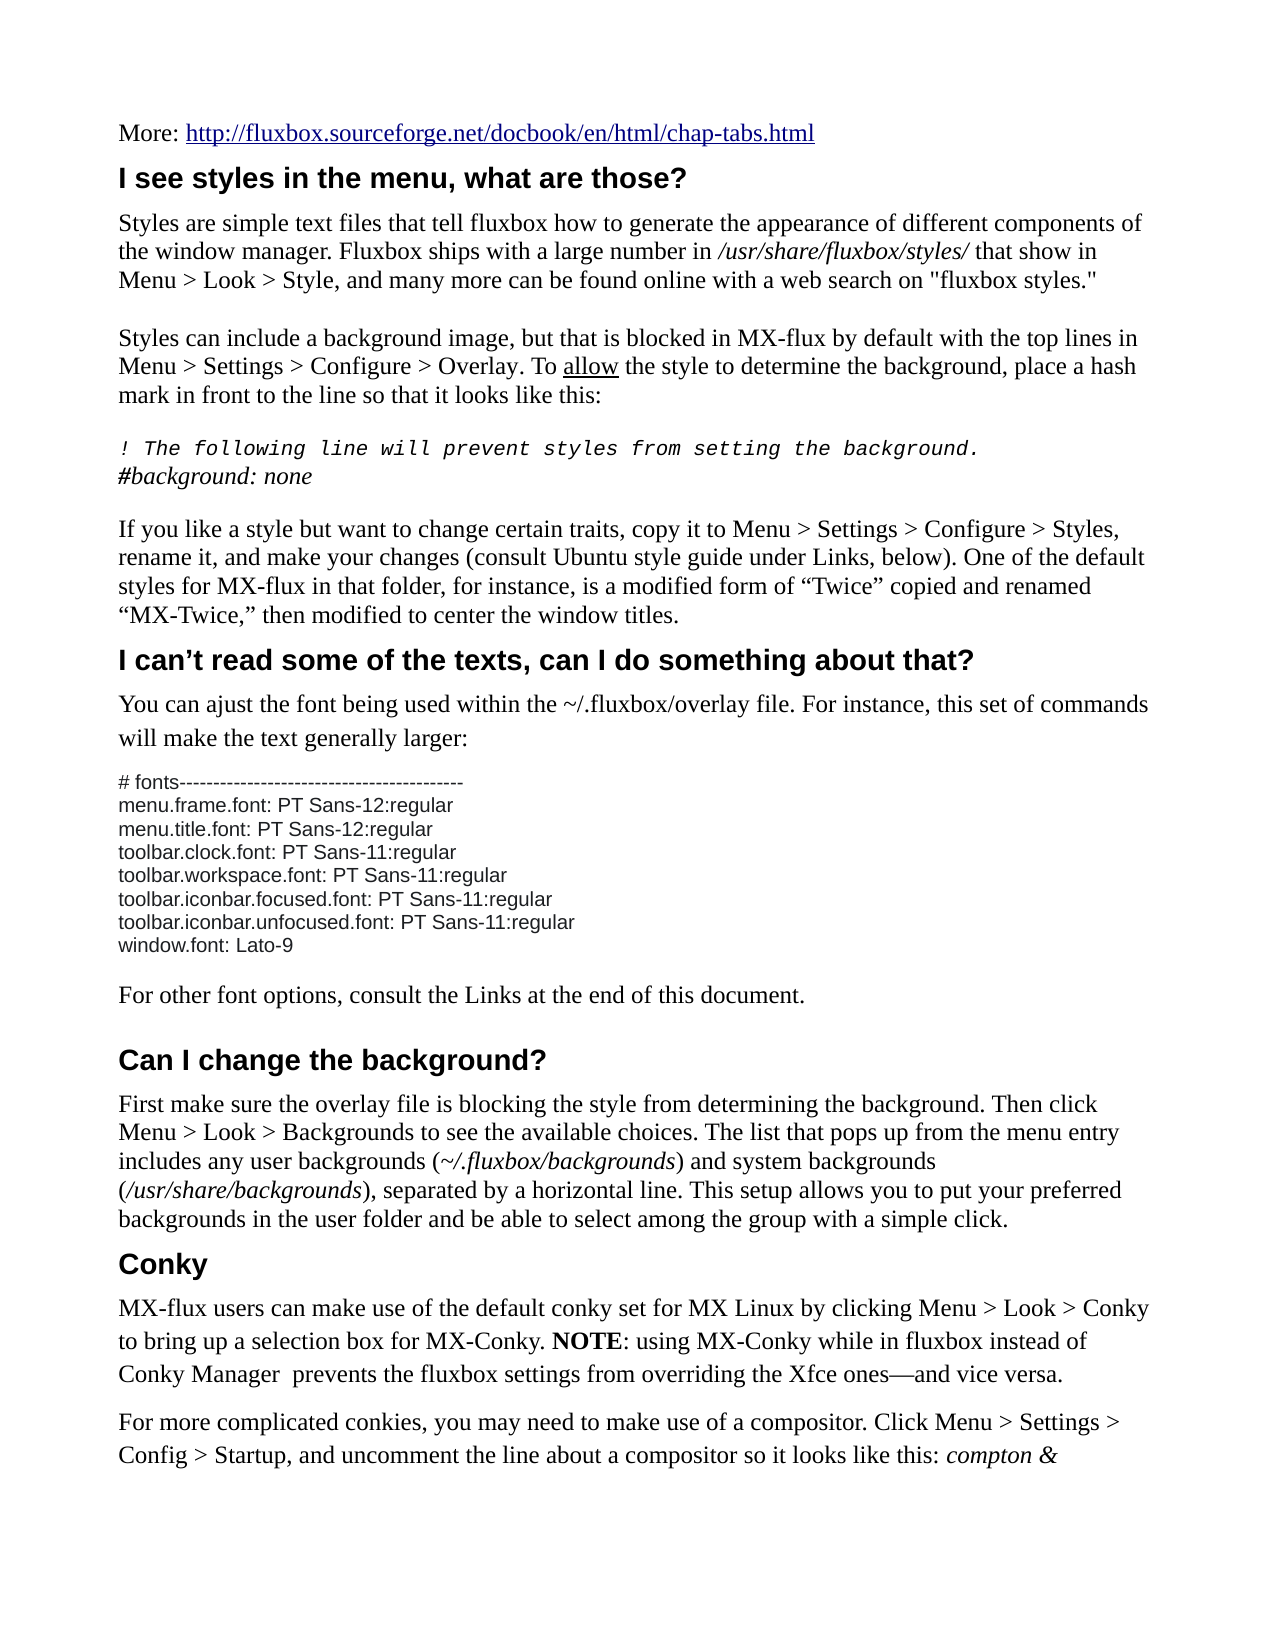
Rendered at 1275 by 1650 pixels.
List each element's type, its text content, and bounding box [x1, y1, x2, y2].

text You can ajust the font being used within the ~/.fluxbox/overlay file. For instance, this set of commands will make the text generally larger: [118, 689, 1157, 751]
text # fonts------------------------------------------ menu.frame.font: PT Sans-12:regular menu.title.font: PT Sans-12:regular toolbar.clock.font: PT Sans-11:regular toolbar.workspace.font: PT Sans-11:regular toolbar.iconbar.focused.font: PT Sans-11:regular toolbar.iconbar.unfocused.font: PT Sans-11:regular window.font: Lato-9 [118, 770, 1157, 957]
text For other font options, consult the Links at the end of this document. [118, 980, 1157, 1009]
subtitle I can’t read some of the texts, can I do something about that? [118, 643, 1157, 677]
text ! The following line will prevent styles from setting the background. [118, 438, 1157, 461]
text Styles are simple text files that tell fluxbox how to generate the appearance of different components of the window manager. Fluxbox ships with a large number in /usr/share/fluxbox/styles/ that show in Menu > Look > Style, and many more can be found online with a web search on "fluxbox styles." [118, 208, 1157, 294]
text #background: none [118, 461, 1157, 490]
text More: http://fluxbox.sourceforge.net/docbook/en/html/chap-tabs.html [118, 118, 1157, 147]
text MX-flux users can make use of the default conky set for MX Linux by clicking Menu > Look > Conky to bring up a selection box for MX-Conky. NOTE: using MX-Conky while in fluxbox instead of Conky Manager prevents the fluxbox settings from overriding the Xfce ones—and vice versa. [118, 1293, 1157, 1388]
text First make sure the overlay file is blocking the style from determining the background. Then click Menu > Look > Backgrounds to see the available choices. The list that pops up from the menu entry includes any user backgrounds (~/.fluxbox/backgrounds) and system backgrounds (/usr/share/backgrounds), separated by a horizontal line. This setup allows you to put your preferred backgrounds in the user folder and be able to select among the group with a simple click. [118, 1089, 1157, 1232]
subtitle I see styles in the menu, what are those? [118, 161, 1157, 195]
text For more complicated conkies, you may need to make use of a compositor. Click Menu > Settings > Config > Startup, and uncomment the line about a compositor so it looks like this: compton & [118, 1407, 1157, 1469]
text If you like a style but want to change certain traits, copy it to Menu > Settings > Configure > Styles, rename it, and make your changes (consult Ubuntu style guide under Links, below). One of the default styles for MX-flux in that folder, for instance, is a modified form of “Twice” copied and renamed “MX-Twice,” then modified to center the window titles. [118, 514, 1157, 629]
subtitle Can I change the background? [118, 1042, 1157, 1076]
subtitle Conky [118, 1247, 1157, 1281]
text Styles can include a background image, but that is blocked in MX-flux by default with the top lines in Menu > Settings > Configure > Overlay. To allow the style to determine the background, place a hash mark in front to the line so that it looks like this: [118, 323, 1157, 409]
